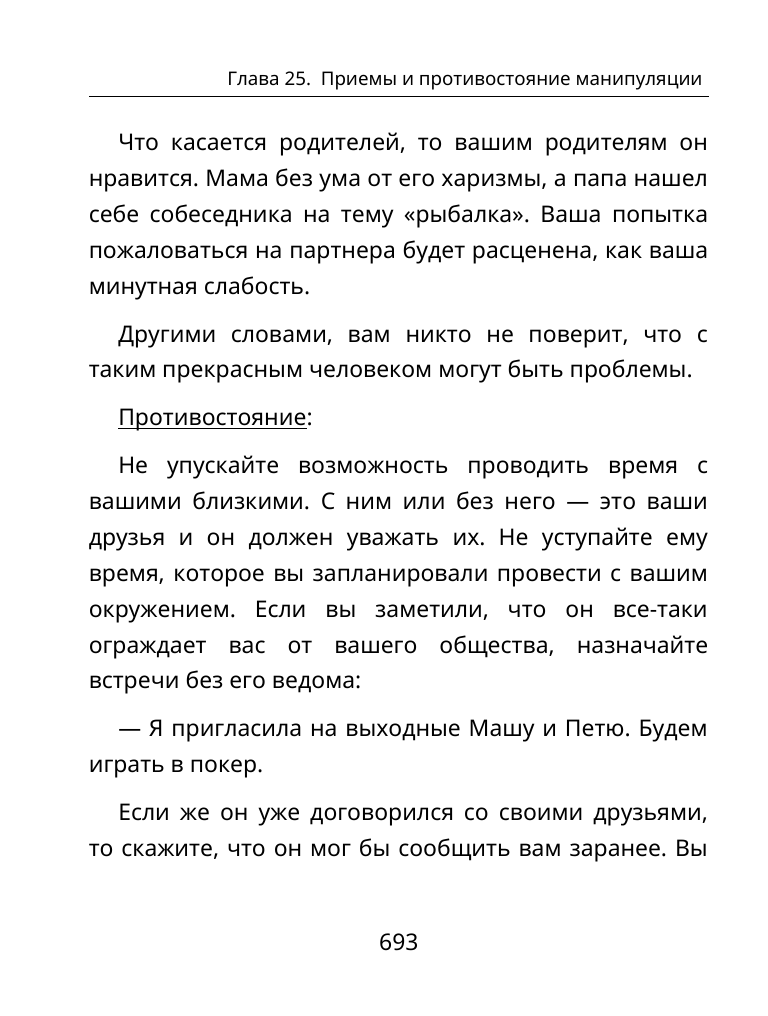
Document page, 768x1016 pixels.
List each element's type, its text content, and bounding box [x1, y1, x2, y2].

text — Я пригласила на выходные Машу и Петю. Будем играть в покер. [88, 712, 709, 779]
text Что касается родителей, то вашим родителям он нравится. Мама без ума от его харизмы, а папа нашел себе собеседника на тему «рыбалка». Ваша попытка пожаловаться на партнера будет расценена, как ваша минутная слабость. [88, 126, 709, 301]
text Если же он уже договорился со своими друзьями, то скажите, что он мог бы сообщить вам заранее. Вы [88, 796, 709, 863]
text Другими словами, вам никто не поверит, что с таким прекрасным человеком могут быть проблемы. [88, 317, 709, 385]
text Не упускайте возможность проводить время с вашими близкими. С ним или без него — это ваши друзья и он должен уважать их. Не уступайте ему время, которое вы запланировали провести с вашим окружением. Если вы заметили, что он все-таки ограждает вас от вашего общества, назначайте встречи без его ведома: [88, 449, 709, 696]
text Противостояние: [88, 401, 709, 432]
